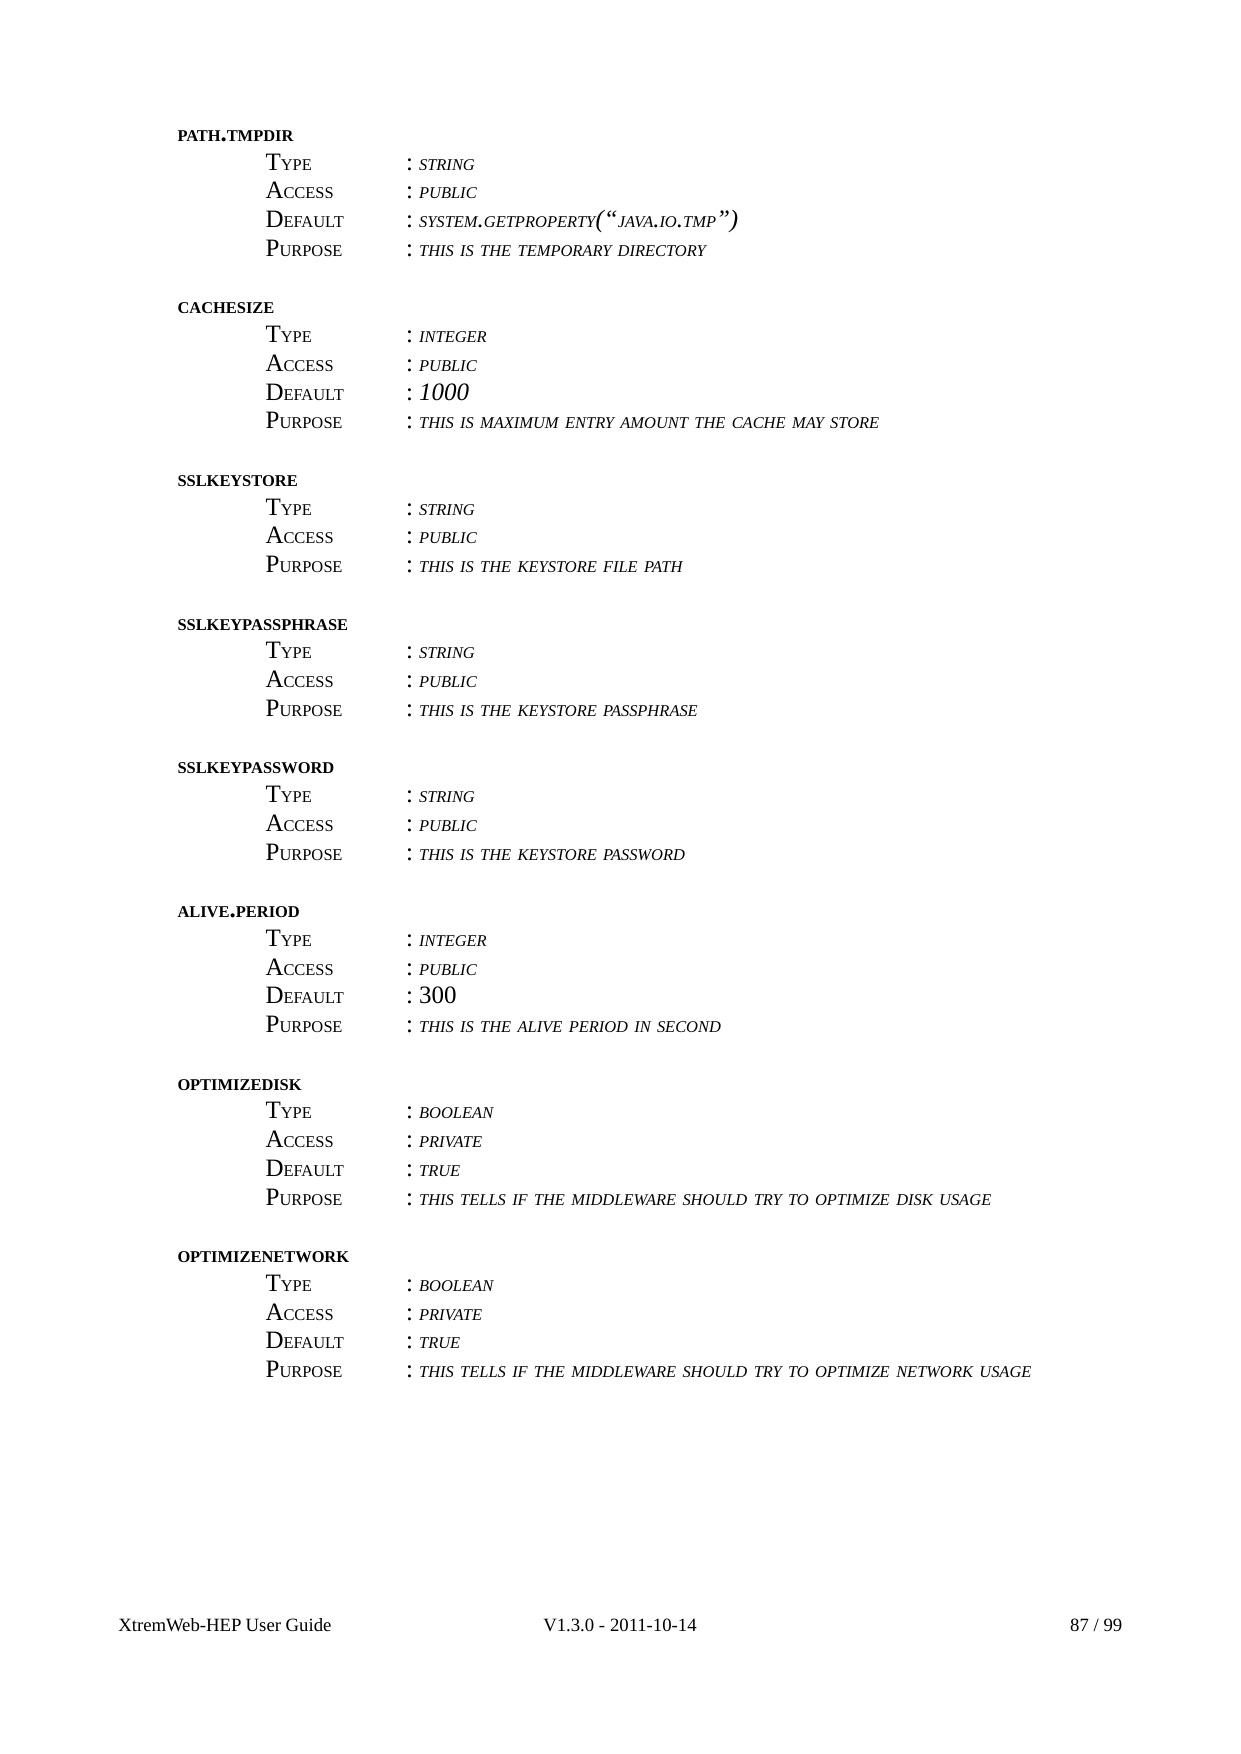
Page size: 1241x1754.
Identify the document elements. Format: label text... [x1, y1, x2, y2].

text Purpose : this is the keystore file path [265, 549, 1122, 578]
text optimizenetwork [177, 1239, 1122, 1268]
text path.tmpdir [177, 118, 1122, 147]
text sslkeypassword [177, 751, 1122, 779]
text alive.period [177, 894, 1122, 923]
text Access : public [265, 808, 1122, 837]
text Default : system.getproperty(“java.io.tmp”) [265, 204, 1122, 233]
text Purpose : this is the temporary directory [265, 233, 1122, 262]
text Type : string [265, 147, 1122, 176]
text Type : boolean [265, 1268, 1122, 1297]
text Type : string [265, 779, 1122, 808]
text Purpose : this is the keystore passphrase [265, 693, 1122, 722]
text sslkeystore [177, 463, 1122, 492]
text Default : 300 [265, 981, 1122, 1009]
text Access : public [265, 521, 1122, 549]
text Purpose : this is the alive period in second [265, 1009, 1122, 1038]
text Access : public [265, 348, 1122, 377]
text Purpose : this is the keystore password [265, 837, 1122, 866]
text Type : integer [265, 923, 1122, 952]
text Type : boolean [265, 1096, 1122, 1124]
text Type : string [265, 492, 1122, 521]
text Access : private [265, 1124, 1122, 1153]
text cachesize [177, 291, 1122, 319]
text Default : true [265, 1326, 1122, 1354]
text Purpose : this is maximum entry amount the cache may store [265, 406, 1122, 434]
text Default : true [265, 1153, 1122, 1182]
text Access : private [265, 1297, 1122, 1326]
text Default : 1000 [265, 377, 1122, 406]
text Purpose : this tells if the middleware should try to optimize disk usage [265, 1182, 1122, 1211]
text Access : public [265, 176, 1122, 204]
text Purpose : this tells if the middleware should try to optimize network usage [265, 1354, 1122, 1383]
text optimizedisk [177, 1067, 1122, 1096]
text Access : public [265, 952, 1122, 981]
text Type : integer [265, 319, 1122, 348]
text sslkeypassphrase [177, 607, 1122, 636]
text Type : string [265, 636, 1122, 664]
text Access : public [265, 664, 1122, 693]
